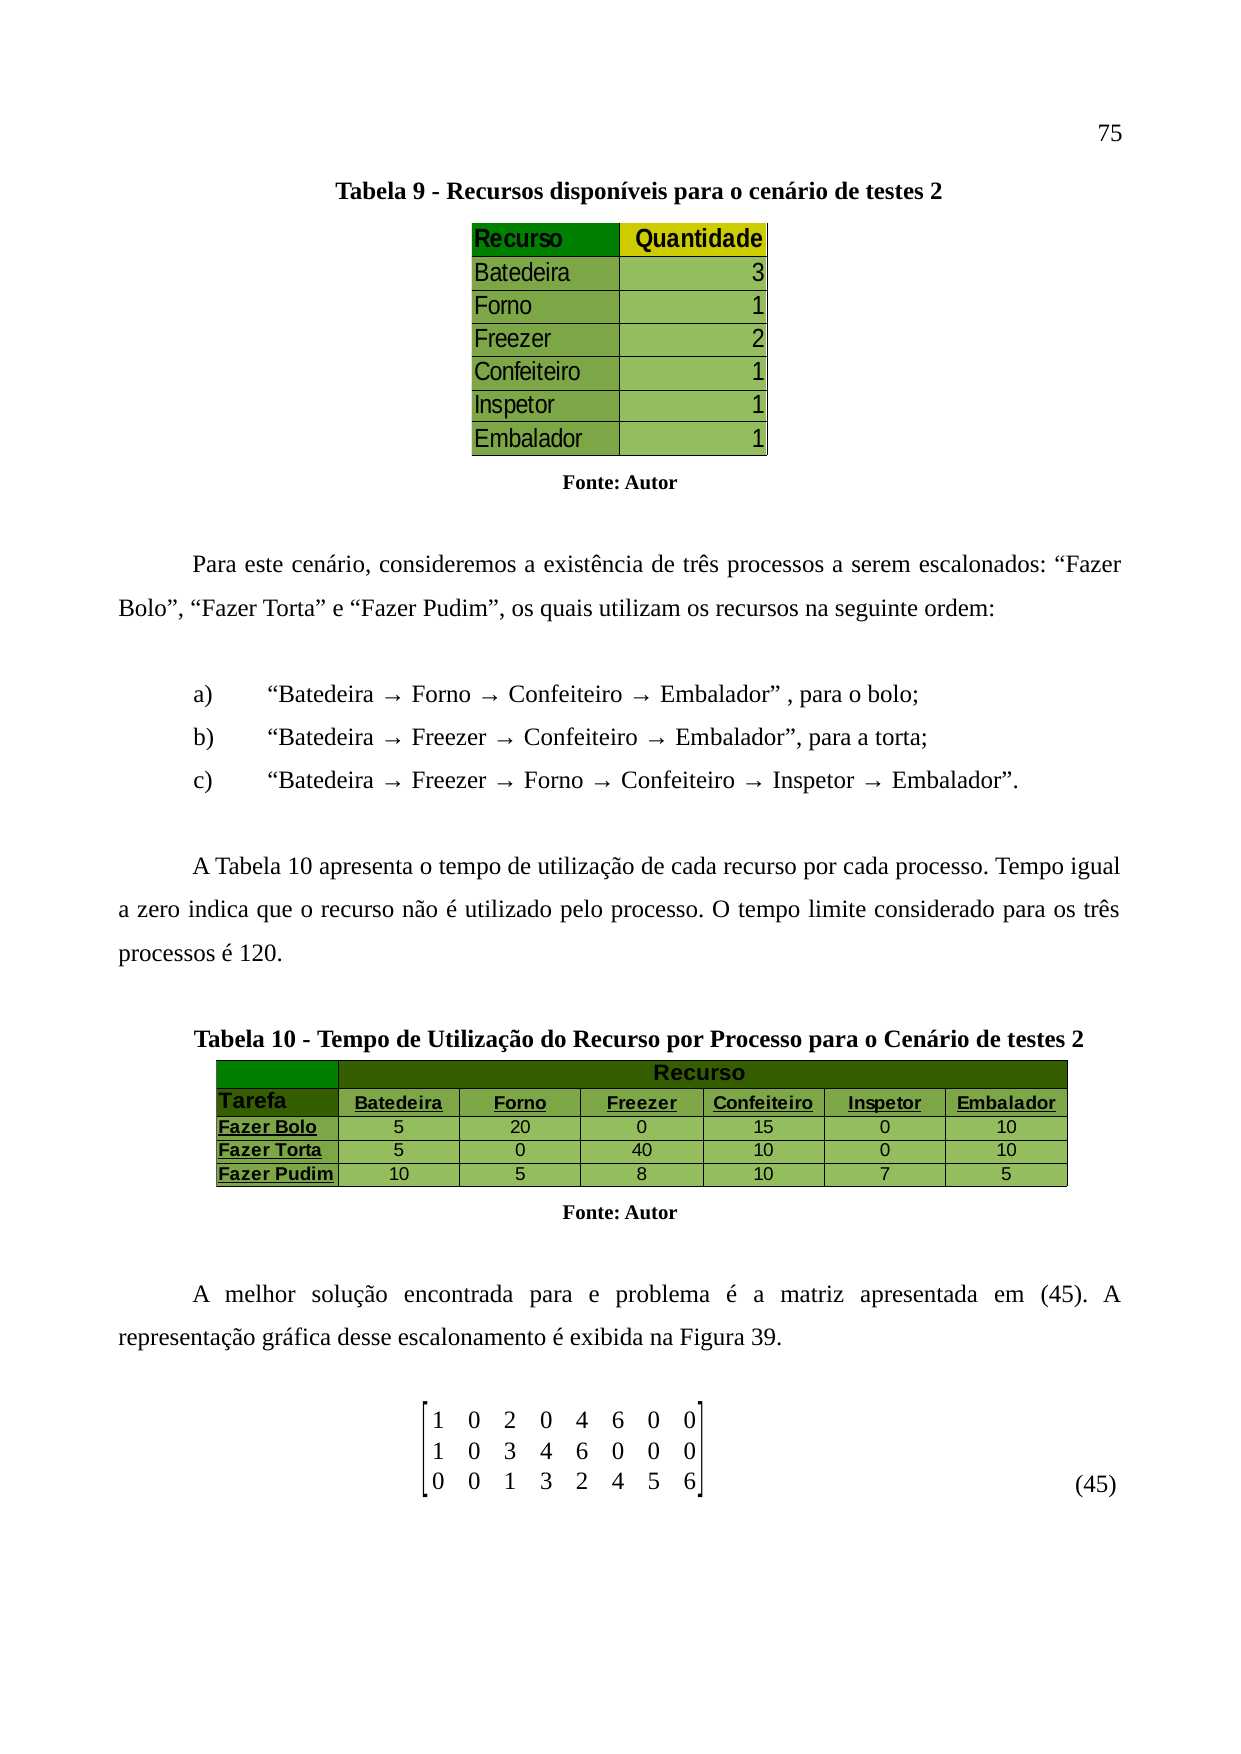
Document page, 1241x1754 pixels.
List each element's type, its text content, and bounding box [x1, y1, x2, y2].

table_header (45) [1010, 1394, 1122, 1504]
list “Batedeira → Freezer → Forno → Confeiteiro → Inspetor → Embalador”. [193, 765, 1122, 794]
list “Batedeira → Freezer → Confeiteiro → Embalador”, para a torta; [193, 722, 1122, 751]
list Tempo de Utilização do Recurso por Processo para o Cenário de testes 2 [156, 1024, 1122, 1053]
text Para este cenário, consideremos a existência de três processos a serem escalonados: “Fazer Bolo”, “Fazer Torta” e “Fazer Pudim”, os quais utilizam os recursos na seguinte ordem: [118, 549, 1122, 621]
text A melhor solução encontrada para e problema é a matriz apresentada em (45). A representação gráfica desse escalonamento é exibida na Figura 39. [118, 1279, 1122, 1351]
text Fonte: Autor [118, 1067, 1122, 1224]
text A Tabela 10 apresenta o tempo de utilização de cada recurso por cada processo. Tempo igual a zero indica que o recurso não é utilizado pelo processo. O tempo limite considerado para os três processos é 120. [118, 851, 1122, 966]
text Fonte: Autor [118, 219, 1122, 494]
list Recursos disponíveis para o cenário de testes 2 [156, 176, 1122, 205]
table_header [118, 1394, 1010, 1504]
list “Batedeira → Forno → Confeiteiro → Embalador” , para o bolo; [193, 679, 1122, 708]
